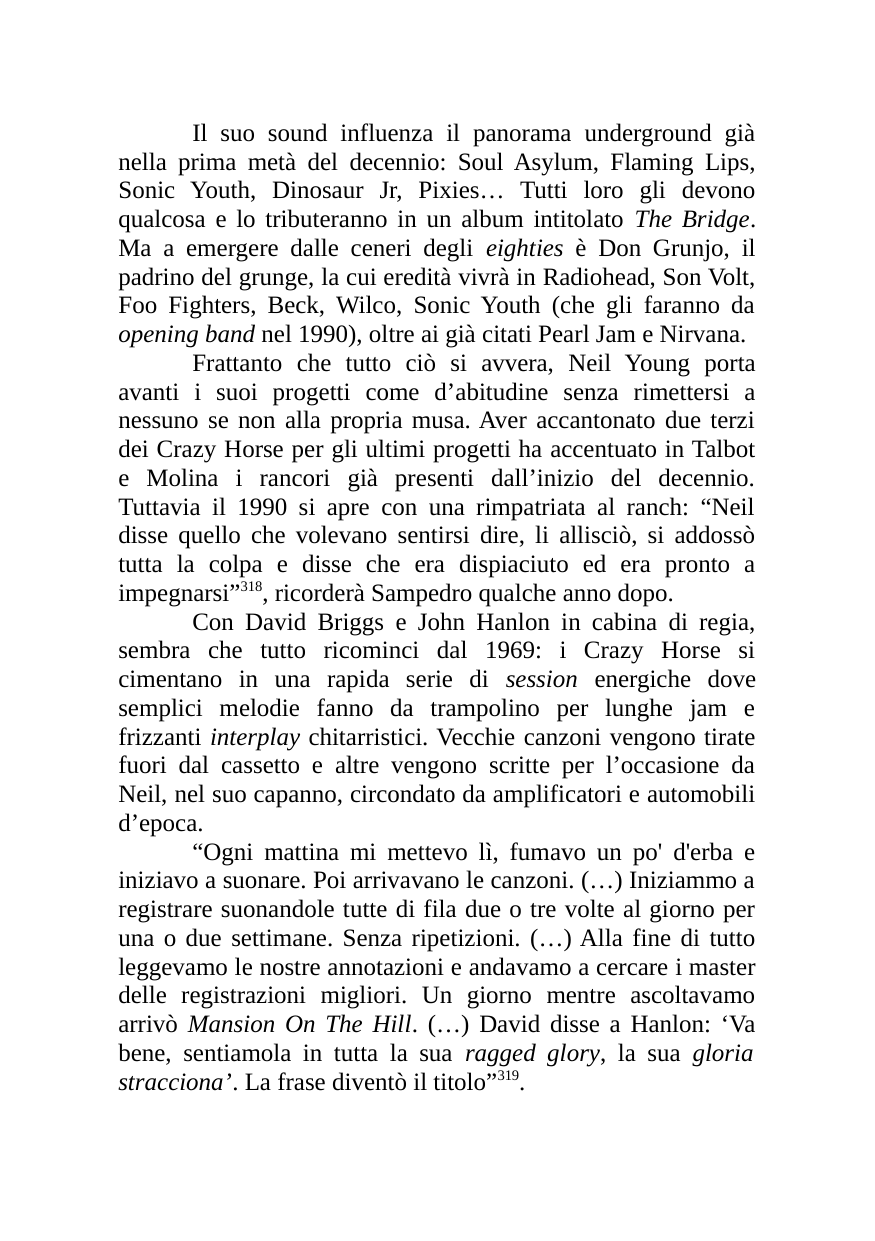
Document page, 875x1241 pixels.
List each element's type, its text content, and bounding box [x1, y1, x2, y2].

text Frattanto che tutto ciò si avvera, Neil Young porta avanti i suoi progetti come d’abitudine senza rimettersi a nessuno se non alla propria musa. Aver accantonato due terzi dei Crazy Horse per gli ultimi progetti ha accentuato in Talbot e Molina i rancori già presenti dall’inizio del decennio. Tuttavia il 1990 si apre con una rimpatriata al ranch: “Neil disse quello che volevano sentirsi dire, li allisciò, si addossò tutta la colpa e disse che era dispiaciuto ed era pronto a impegnarsi”, ricorderà Sampedro qualche anno dopo. [118, 348, 756, 607]
text “Ogni mattina mi mettevo lì, fumavo un po' d'erba e iniziavo a suonare. Poi arrivavano le canzoni. (…) Iniziammo a registrare suonandole tutte di fila due o tre volte al giorno per una o due settimane. Senza ripetizioni. (…) Alla fine di tutto leggevamo le nostre annotazioni e andavamo a cercare i master delle registrazioni migliori. Un giorno mentre ascoltavamo arrivò Mansion On The Hill. (…) David disse a Hanlon: ‘Va bene, sentiamola in tutta la sua ragged glory, la sua gloria stracciona’. La frase diventò il titolo”. [118, 837, 756, 1096]
text Il suo sound influenza il panorama underground già nella prima metà del decennio: Soul Asylum, Flaming Lips, Sonic Youth, Dinosaur Jr, Pixies… Tutti loro gli devono qualcosa e lo tributeranno in un album intitolato The Bridge. Ma a emergere dalle ceneri degli eighties è Don Grunjo, il padrino del grunge, la cui eredità vivrà in Radiohead, Son Volt, Foo Fighters, Beck, Wilco, Sonic Youth (che gli faranno da opening band nel 1990), oltre ai già citati Pearl Jam e Nirvana. [118, 118, 756, 348]
text Con David Briggs e John Hanlon in cabina di regia, sembra che tutto ricominci dal 1969: i Crazy Horse si cimentano in una rapida serie di session energiche dove semplici melodie fanno da trampolino per lunghe jam e frizzanti interplay chitarristici. Vecchie canzoni vengono tirate fuori dal cassetto e altre vengono scritte per l’occasione da Neil, nel suo capanno, circondato da amplificatori e automobili d’epoca. [118, 607, 756, 837]
